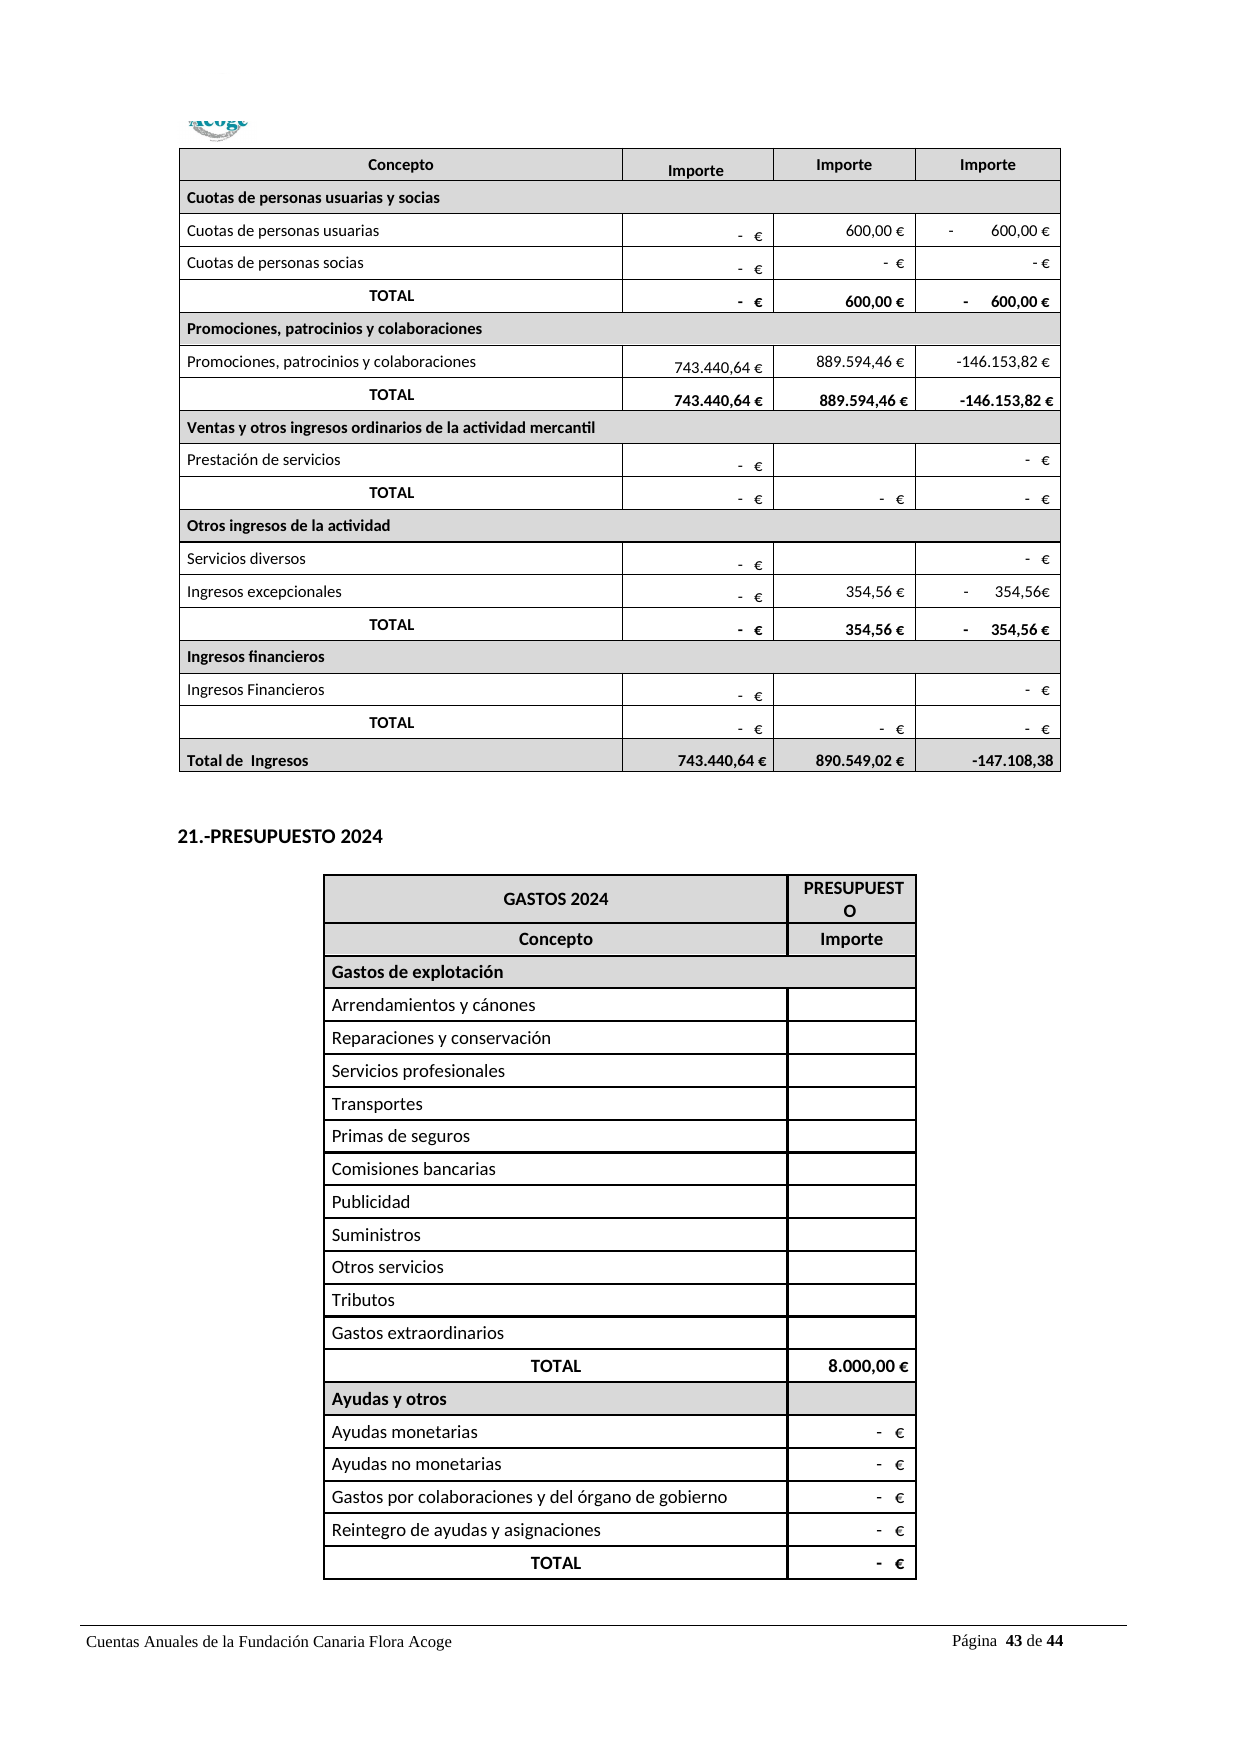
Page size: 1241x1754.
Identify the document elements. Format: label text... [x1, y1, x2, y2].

table_cell - € [623, 247, 773, 279]
table_cell - 354,56€ [916, 575, 1060, 607]
table_cell Promociones, patrocinios y colaboraciones [180, 346, 622, 377]
table_cell Cuotas de personas socias [180, 247, 622, 279]
table_cell TOTAL [180, 378, 622, 410]
table_cell Gastos extraordinarios [325, 1318, 786, 1348]
table_cell Ingresos financieros [180, 641, 1060, 673]
table_cell Otros servicios [325, 1252, 786, 1283]
table_cell Ayudas monetarias [325, 1416, 786, 1447]
table_cell Total de Ingresos [180, 739, 622, 771]
table_cell - € [789, 1514, 915, 1545]
table_cell Promociones, patrocinios y colaboraciones [180, 313, 1060, 344]
table_cell Servicios profesionales [325, 1055, 786, 1086]
table_cell Ingresos excepcionales [180, 575, 622, 607]
table_cell Importe [789, 924, 915, 954]
table_cell - € [774, 706, 915, 738]
table_cell - € [623, 674, 773, 705]
table_cell - € [623, 706, 773, 738]
table_cell TOTAL [180, 706, 622, 738]
table_cell - € [623, 444, 773, 476]
table_cell - 600,00 € [916, 214, 1060, 246]
table_cell 354,56 € [774, 575, 915, 607]
table_cell Publicidad [325, 1186, 786, 1217]
table_cell TOTAL [180, 280, 622, 312]
table_cell [789, 1186, 915, 1217]
table_cell - € [623, 608, 773, 640]
table_cell - € [789, 1547, 915, 1578]
text 21.-PRESUPUESTO 2024 [177, 823, 1063, 848]
table_cell Reparaciones y conservación [325, 1022, 786, 1053]
table_cell TOTAL [180, 608, 622, 640]
table_cell 889.594,46 € [774, 346, 915, 377]
table_cell -146.153,82 € [916, 346, 1060, 377]
table_cell Gastos por colaboraciones y del órgano de gobierno [325, 1482, 786, 1512]
table_cell -146.153,82 € [916, 378, 1060, 410]
table_cell 743.440,64 € [623, 739, 773, 771]
table_cell Suministros [325, 1219, 786, 1250]
table_cell 890.549,02 € [774, 739, 915, 771]
table_cell - € [916, 477, 1060, 508]
table_cell 600,00 € [774, 280, 915, 312]
table_header PRESUPUESTO [789, 876, 915, 922]
table_cell [789, 1285, 915, 1315]
table_cell - € [789, 1449, 915, 1479]
table_cell TOTAL [180, 477, 622, 508]
table_cell - € [789, 1482, 915, 1512]
table_cell Tributos [325, 1285, 786, 1315]
table_cell - € [774, 477, 915, 508]
table_cell Importe [916, 149, 1060, 180]
table_cell [789, 989, 915, 1020]
table_cell 600,00 € [774, 214, 915, 246]
table_cell Primas de seguros [325, 1121, 786, 1151]
table_cell Ingresos Financieros [180, 674, 622, 705]
table_cell Comisiones bancarias [325, 1154, 786, 1184]
table_cell [789, 1022, 915, 1053]
table_cell Gastos de explotación [325, 957, 915, 987]
table_cell - € [916, 247, 1060, 279]
table_cell [789, 1088, 915, 1118]
table_cell Ayudas y otros [325, 1383, 786, 1414]
table_cell - € [623, 543, 773, 574]
table_cell Reintegro de ayudas y asignaciones [325, 1514, 786, 1545]
table_cell [789, 1121, 915, 1151]
table_cell - € [623, 575, 773, 607]
table_cell - € [774, 247, 915, 279]
table_cell - € [623, 214, 773, 246]
table_cell [789, 1383, 915, 1414]
table_cell 8.000,00 € [789, 1350, 915, 1381]
table_cell 354,56 € [774, 608, 915, 640]
table_cell Ventas y otros ingresos ordinarios de la actividad mercantil [180, 411, 1060, 443]
table_cell 743.440,64 € [623, 346, 773, 377]
table_cell [789, 1154, 915, 1184]
table_cell - € [623, 280, 773, 312]
table_cell - 600,00 € [916, 280, 1060, 312]
table_cell Importe [623, 149, 773, 180]
table_cell - 354,56 € [916, 608, 1060, 640]
table_cell Prestación de servicios [180, 444, 622, 476]
table_cell Cuotas de personas usuarias y socias [180, 181, 1060, 213]
table_cell [774, 543, 915, 574]
table_cell [774, 444, 915, 476]
table_cell Arrendamientos y cánones [325, 989, 786, 1020]
table_cell Concepto [325, 924, 786, 954]
table_cell [789, 1252, 915, 1283]
table_cell Servicios diversos [180, 543, 622, 574]
table_cell Cuotas de personas usuarias [180, 214, 622, 246]
table_cell - € [916, 543, 1060, 574]
table_cell [789, 1055, 915, 1086]
table_cell - € [916, 674, 1060, 705]
table_cell TOTAL [325, 1547, 786, 1578]
table_cell - € [916, 706, 1060, 738]
table_cell Transportes [325, 1088, 786, 1118]
table_cell TOTAL [325, 1350, 786, 1381]
table_cell - € [789, 1416, 915, 1447]
table_cell - € [623, 477, 773, 508]
table_header GASTOS 2024 [325, 876, 786, 922]
table_cell [774, 674, 915, 705]
table_cell Ayudas no monetarias [325, 1449, 786, 1479]
table_cell Concepto [180, 149, 622, 180]
table_cell Otros ingresos de la actividad [180, 510, 1060, 541]
table_cell 889.594,46 € [774, 378, 915, 410]
table_cell Importe [774, 149, 915, 180]
table_cell [789, 1219, 915, 1250]
table_cell -147.108,38 [916, 739, 1060, 771]
table_cell [789, 1318, 915, 1348]
table_cell - € [916, 444, 1060, 476]
table_cell 743.440,64 € [623, 378, 773, 410]
